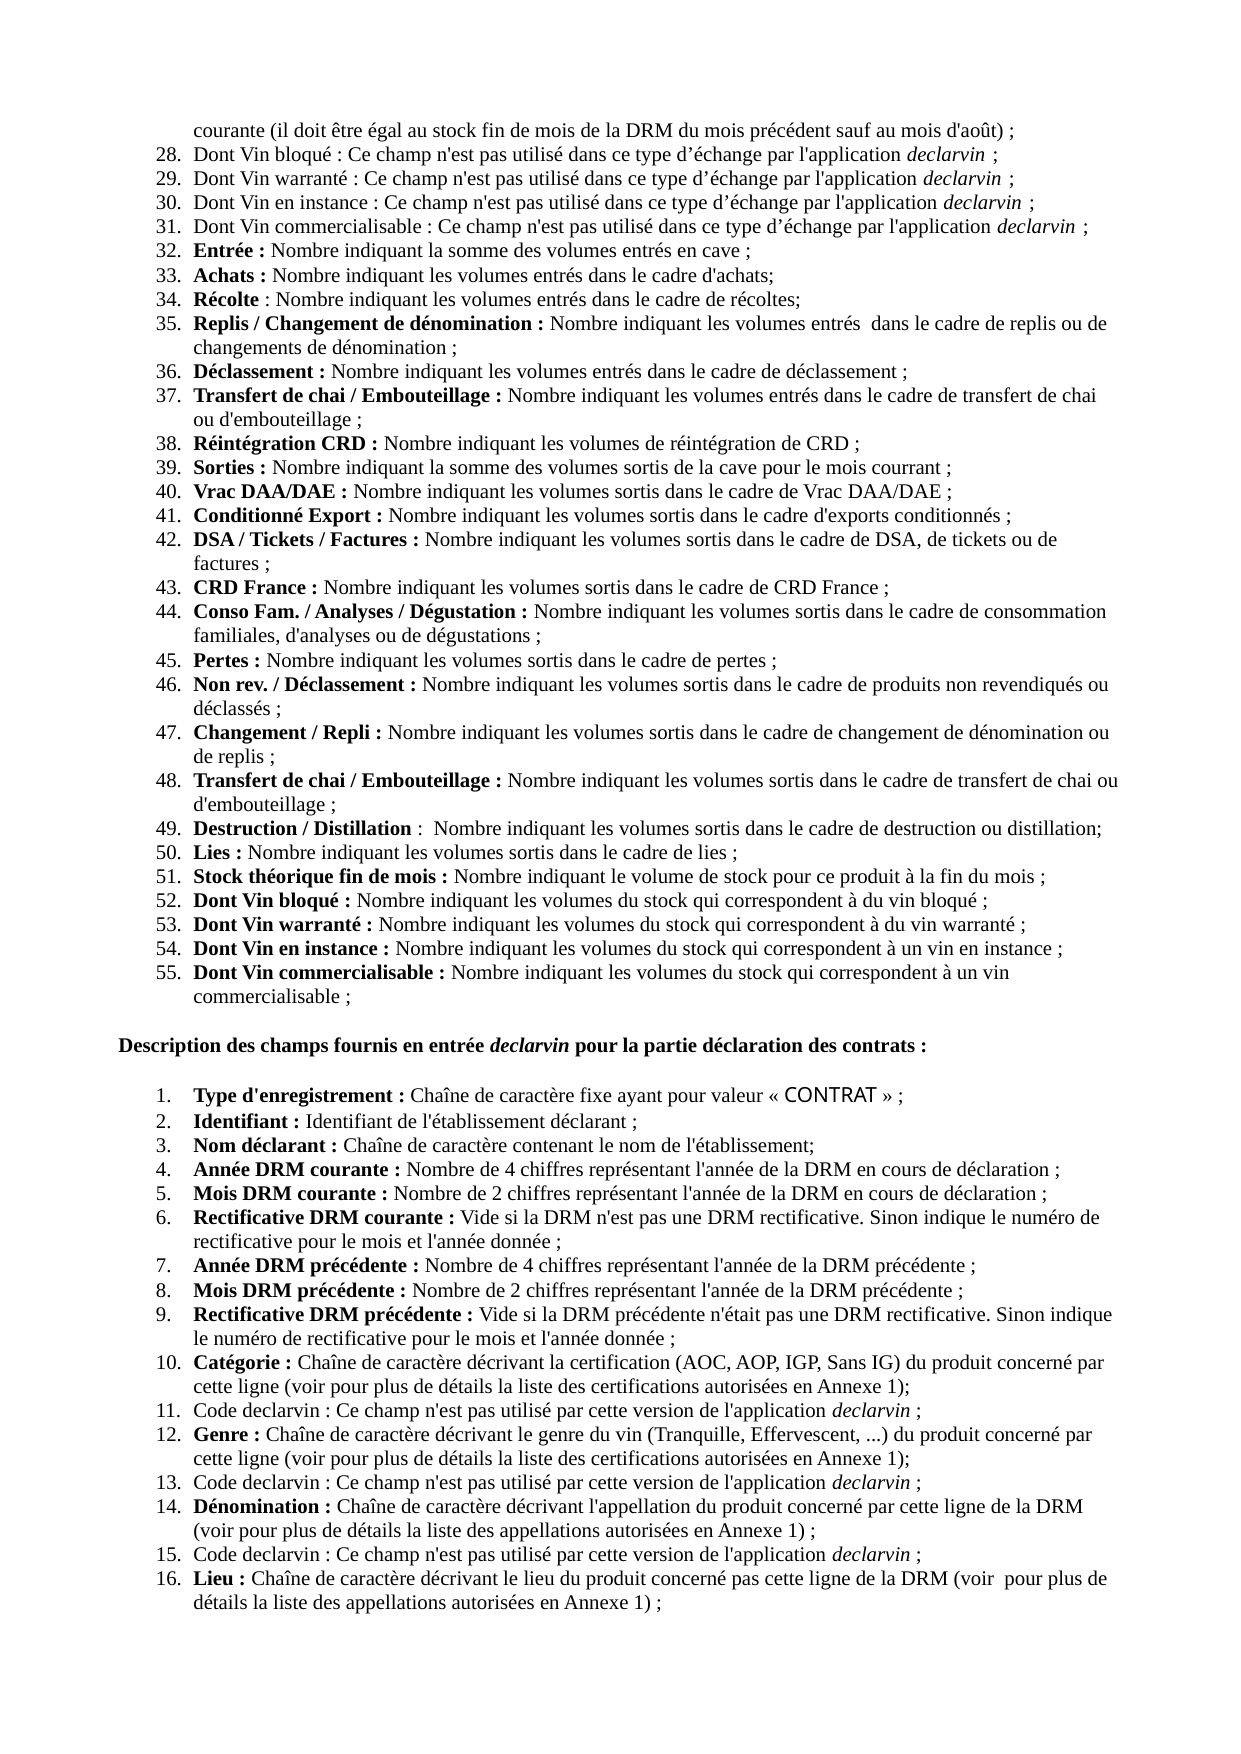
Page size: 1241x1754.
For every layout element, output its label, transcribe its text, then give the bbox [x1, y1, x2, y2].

list Stock théorique fin de mois : Nombre indiquant le volume de stock pour ce produit à la fin du mois ; [156, 864, 1122, 888]
list Type d'enregistrement : Chaîne de caractère fixe ayant pour valeur « CONTRAT » ; [156, 1081, 1122, 1109]
list Destruction / Distillation : Nombre indiquant les volumes sortis dans le cadre de destruction ou distillation; [156, 816, 1122, 840]
list Rectificative DRM précédente : Vide si la DRM précédente n'était pas une DRM rectificative. Sinon indique le numéro de rectificative pour le mois et l'année donnée ; [156, 1302, 1122, 1350]
list Récolte : Nombre indiquant les volumes entrés dans le cadre de récoltes; [156, 287, 1122, 311]
list CRD France : Nombre indiquant les volumes sortis dans le cadre de CRD France ; [156, 575, 1122, 599]
list Réintégration CRD : Nombre indiquant les volumes de réintégration de CRD ; [156, 431, 1122, 455]
list Non rev. / Déclassement : Nombre indiquant les volumes sortis dans le cadre de produits non revendiqués ou déclassés ; [156, 672, 1122, 720]
list Sorties : Nombre indiquant la somme des volumes sortis de la cave pour le mois courrant ; [156, 455, 1122, 479]
list Rectificative DRM courante : Vide si la DRM n'est pas une DRM rectificative. Sinon indique le numéro de rectificative pour le mois et l'année donnée ; [156, 1205, 1122, 1253]
list Code declarvin : Ce champ n'est pas utilisé par cette version de l'application declarvin ; [156, 1542, 1122, 1566]
list Dont Vin en instance : Nombre indiquant les volumes du stock qui correspondent à un vin en instance ; [156, 936, 1122, 960]
list Dont Vin bloqué : Nombre indiquant les volumes du stock qui correspondent à du vin bloqué ; [156, 888, 1122, 912]
list Conso Fam. / Analyses / Dégustation : Nombre indiquant les volumes sortis dans le cadre de consommation familiales, d'analyses ou de dégustations ; [156, 599, 1122, 647]
list Dont Vin commercialisable : Nombre indiquant les volumes du stock qui correspondent à un vin commercialisable ; [156, 960, 1122, 1008]
list Année DRM précédente : Nombre de 4 chiffres représentant l'année de la DRM précédente ; [156, 1253, 1122, 1277]
list Code declarvin : Ce champ n'est pas utilisé par cette version de l'application declarvin ; [156, 1398, 1122, 1422]
list Identifiant : Identifiant de l'établissement déclarant ; [156, 1109, 1122, 1133]
list Dont Vin warranté : Ce champ n'est pas utilisé dans ce type d’échange par l'application declarvin ; [156, 166, 1122, 190]
list Dénomination : Chaîne de caractère décrivant l'appellation du produit concerné par cette ligne de la DRM (voir pour plus de détails la liste des appellations autorisées en Annexe 1) ; [156, 1494, 1122, 1542]
list Année DRM courante : Nombre de 4 chiffres représentant l'année de la DRM en cours de déclaration ; [156, 1157, 1122, 1181]
list Dont Vin commercialisable : Ce champ n'est pas utilisé dans ce type d’échange par l'application declarvin ; [156, 214, 1122, 238]
list Entrée : Nombre indiquant la somme des volumes entrés en cave ; [156, 238, 1122, 262]
list courante (il doit être égal au stock fin de mois de la DRM du mois précédent sauf au mois d'août) ; [156, 118, 1122, 142]
list Lies : Nombre indiquant les volumes sortis dans le cadre de lies ; [156, 840, 1122, 864]
list Dont Vin en instance : Ce champ n'est pas utilisé dans ce type d’échange par l'application declarvin ; [156, 190, 1122, 214]
list Lieu : Chaîne de caractère décrivant le lieu du produit concerné pas cette ligne de la DRM (voir pour plus de détails la liste des appellations autorisées en Annexe 1) ; [156, 1566, 1122, 1614]
list Dont Vin warranté : Nombre indiquant les volumes du stock qui correspondent à du vin warranté ; [156, 912, 1122, 936]
list Genre : Chaîne de caractère décrivant le genre du vin (Tranquille, Effervescent, ...) du produit concerné par cette ligne (voir pour plus de détails la liste des certifications autorisées en Annexe 1); [156, 1422, 1122, 1470]
list Code declarvin : Ce champ n'est pas utilisé par cette version de l'application declarvin ; [156, 1470, 1122, 1494]
list Dont Vin bloqué : Ce champ n'est pas utilisé dans ce type d’échange par l'application declarvin ; [156, 142, 1122, 166]
list Pertes : Nombre indiquant les volumes sortis dans le cadre de pertes ; [156, 647, 1122, 672]
list Replis / Changement de dénomination : Nombre indiquant les volumes entrés dans le cadre de replis ou de changements de dénomination ; [156, 311, 1122, 359]
list Catégorie : Chaîne de caractère décrivant la certification (AOC, AOP, IGP, Sans IG) du produit concerné par cette ligne (voir pour plus de détails la liste des certifications autorisées en Annexe 1); [156, 1350, 1122, 1398]
list Déclassement : Nombre indiquant les volumes entrés dans le cadre de déclassement ; [156, 359, 1122, 383]
list Achats : Nombre indiquant les volumes entrés dans le cadre d'achats; [156, 262, 1122, 287]
list Transfert de chai / Embouteillage : Nombre indiquant les volumes sortis dans le cadre de transfert de chai ou d'embouteillage ; [156, 768, 1122, 816]
list Transfert de chai / Embouteillage : Nombre indiquant les volumes entrés dans le cadre de transfert de chai ou d'embouteillage ; [156, 383, 1122, 431]
text Description des champs fournis en entrée declarvin pour la partie déclaration des contrats : [118, 1032, 1122, 1057]
list Mois DRM courante : Nombre de 2 chiffres représentant l'année de la DRM en cours de déclaration ; [156, 1181, 1122, 1205]
list DSA / Tickets / Factures : Nombre indiquant les volumes sortis dans le cadre de DSA, de tickets ou de factures ; [156, 527, 1122, 575]
list Conditionné Export : Nombre indiquant les volumes sortis dans le cadre d'exports conditionnés ; [156, 503, 1122, 527]
list Mois DRM précédente : Nombre de 2 chiffres représentant l'année de la DRM précédente ; [156, 1277, 1122, 1302]
list Changement / Repli : Nombre indiquant les volumes sortis dans le cadre de changement de dénomination ou de replis ; [156, 720, 1122, 768]
list Vrac DAA/DAE : Nombre indiquant les volumes sortis dans le cadre de Vrac DAA/DAE ; [156, 479, 1122, 503]
list Nom déclarant : Chaîne de caractère contenant le nom de l'établissement; [156, 1133, 1122, 1157]
